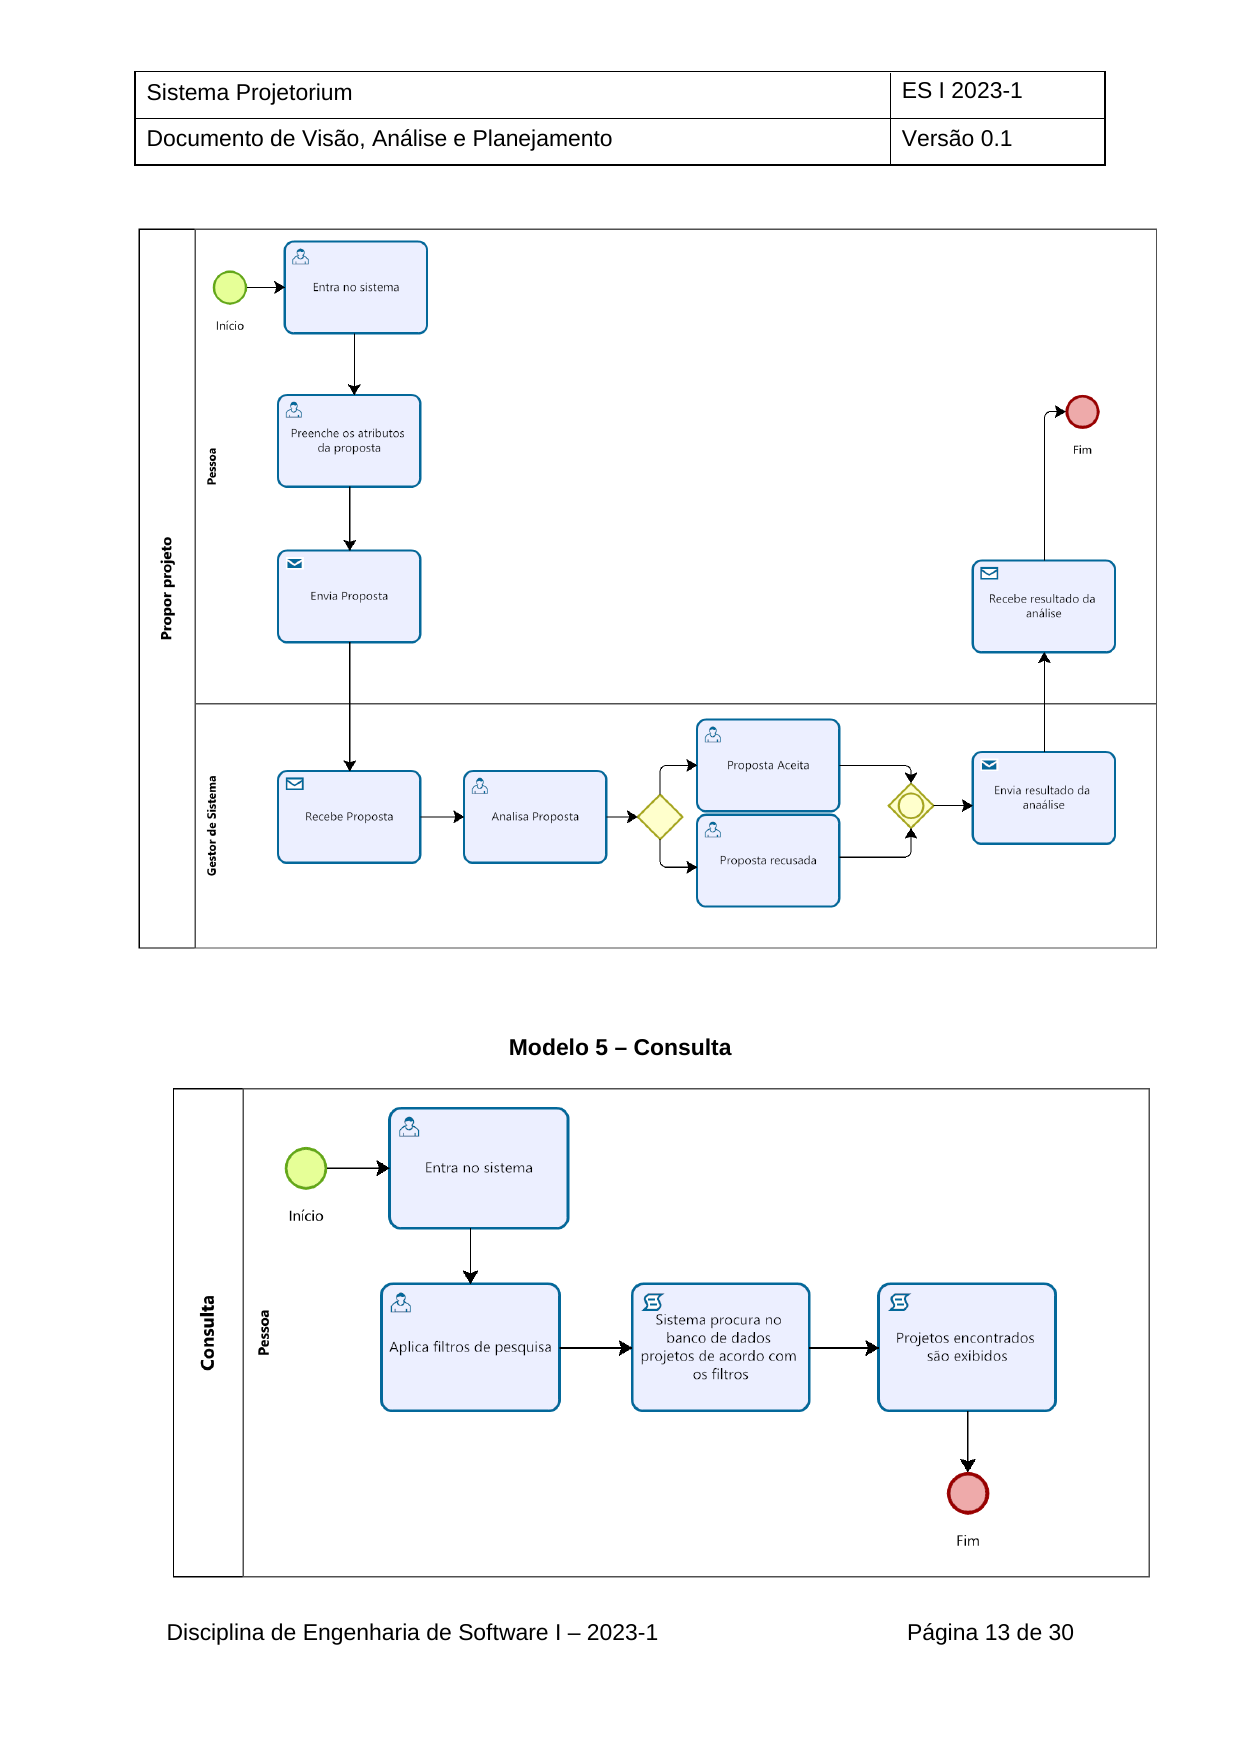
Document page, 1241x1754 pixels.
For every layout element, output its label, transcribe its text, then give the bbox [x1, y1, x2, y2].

text Modelo 5 – Consulta [148, 1034, 1092, 1061]
picture [167, 1066, 1160, 1586]
picture [131, 211, 1174, 957]
